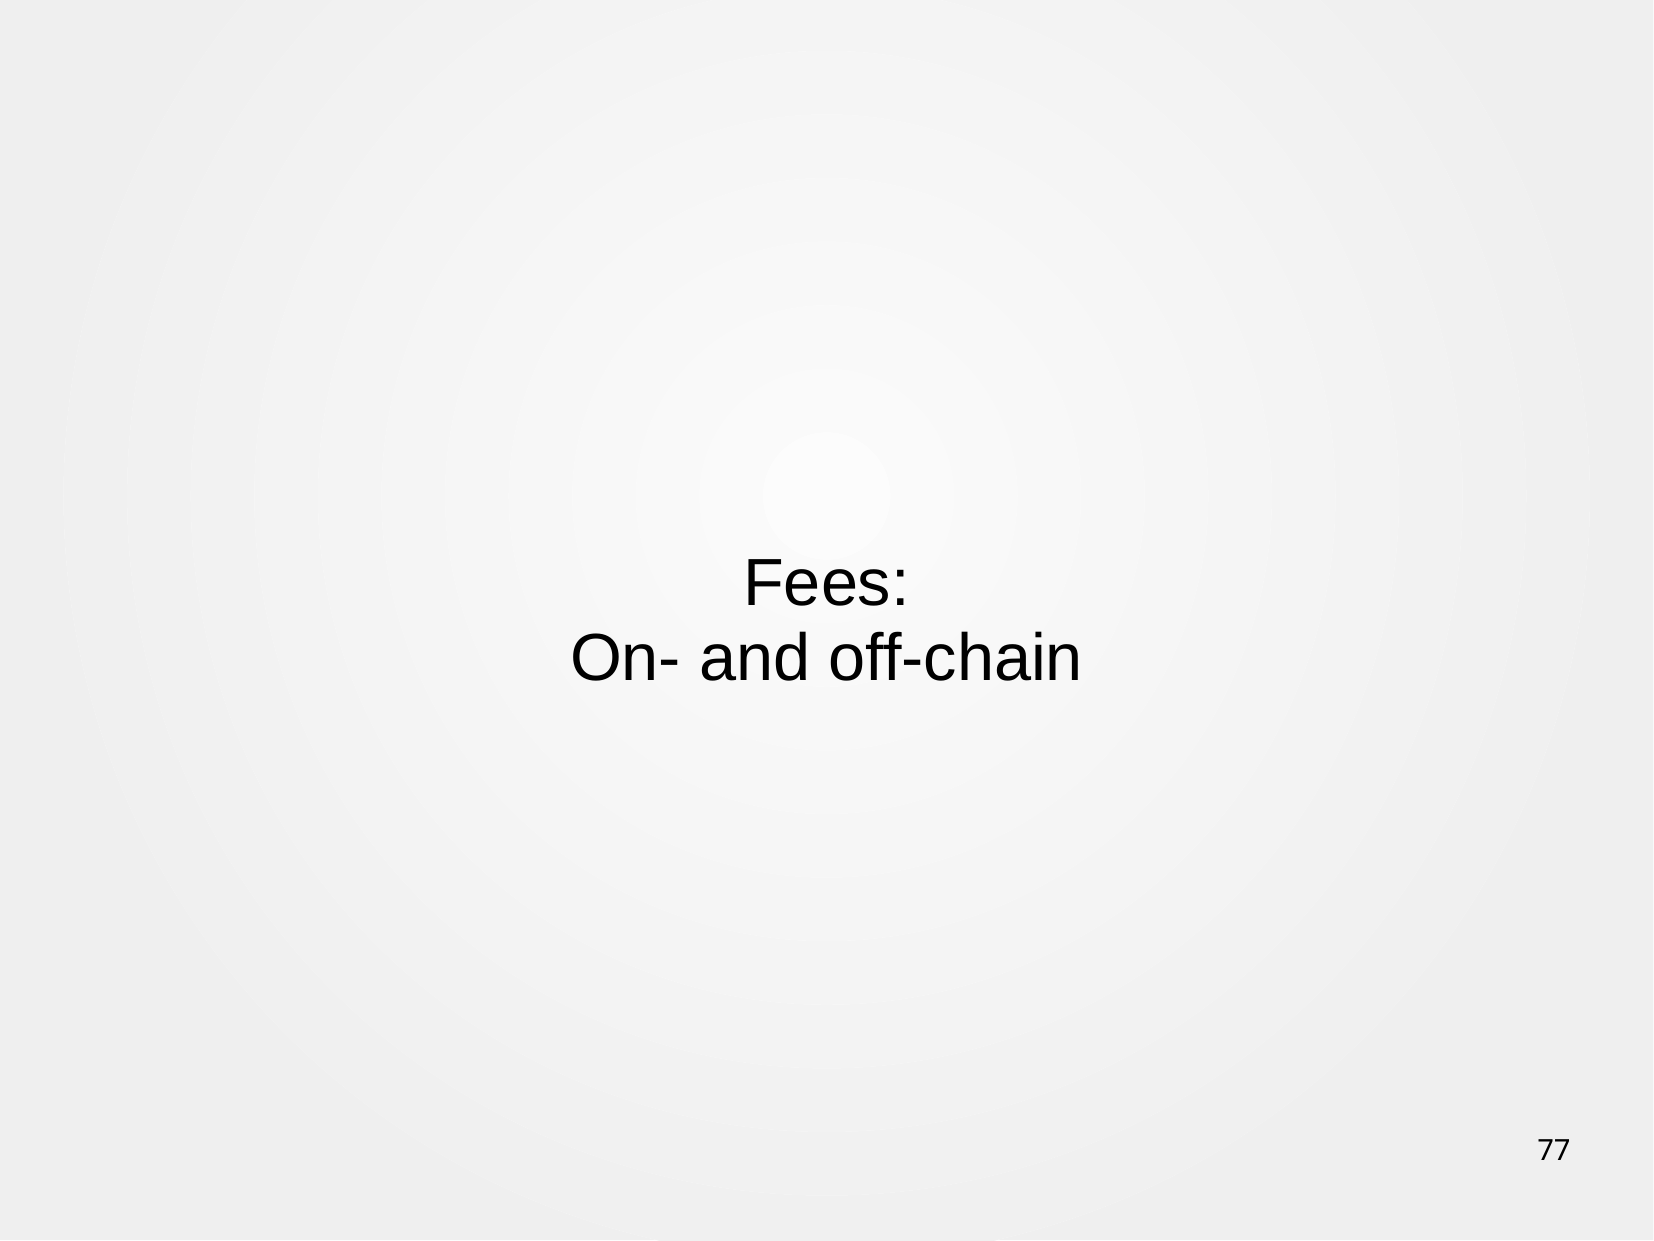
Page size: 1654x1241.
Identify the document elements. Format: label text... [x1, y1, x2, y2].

text_box Fees: On- and off-chain [243, 537, 1410, 703]
